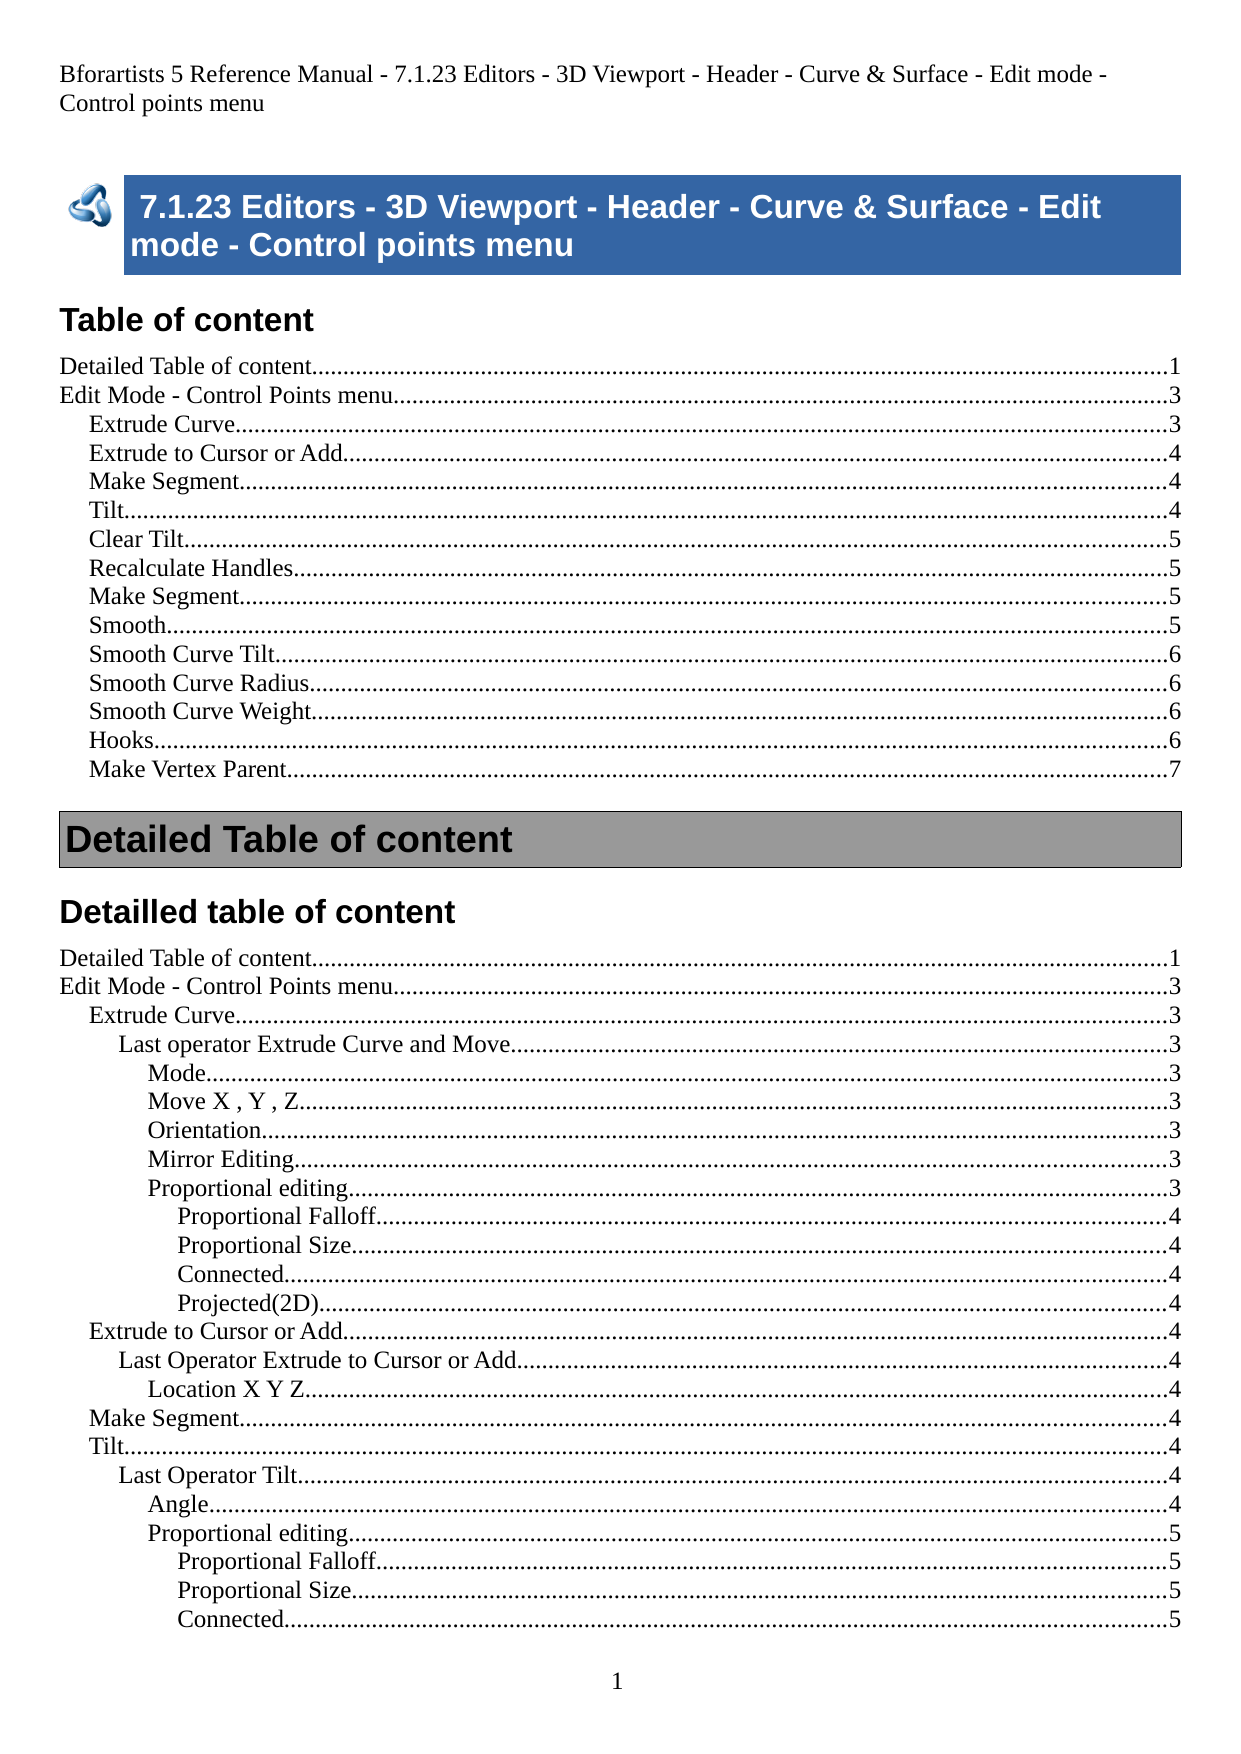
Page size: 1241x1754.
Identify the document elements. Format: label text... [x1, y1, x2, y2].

text Mirror Editing 3 [147, 1144, 1181, 1173]
text Proportional Size 4 [177, 1230, 1181, 1259]
text Clear Tilt 5 [88, 524, 1181, 553]
text Detailed Table of content 1 [59, 943, 1181, 971]
picture [65, 180, 114, 230]
text Proportional Falloff 4 [177, 1201, 1181, 1230]
text Smooth Curve Radius 6 [88, 668, 1181, 696]
text Edit Mode - Control Points menu 3 [59, 971, 1181, 1000]
text Smooth Curve Tilt 6 [88, 639, 1181, 668]
subtitle Detailled table of content [59, 892, 1181, 930]
text Proportional editing 5 [147, 1518, 1181, 1546]
text Extrude Curve 3 [88, 1000, 1181, 1029]
text Last operator Extrude Curve and Move 3 [118, 1029, 1181, 1058]
text Detailed Table of content 1 [59, 351, 1181, 380]
text Make Segment 4 [88, 466, 1181, 495]
text Proportional Falloff 5 [177, 1546, 1181, 1575]
text Smooth 5 [88, 610, 1181, 639]
text Connected 4 [177, 1259, 1181, 1288]
text Extrude to Cursor or Add 4 [88, 438, 1181, 466]
text Tilt 4 [88, 1431, 1181, 1460]
text Hooks 6 [88, 725, 1181, 754]
text Move X , Y , Z 3 [147, 1086, 1181, 1115]
text Make Segment 5 [88, 581, 1181, 610]
text Projected(2D) 4 [177, 1288, 1181, 1316]
text Last Operator Extrude to Cursor or Add 4 [118, 1345, 1181, 1374]
text Orientation 3 [147, 1115, 1181, 1144]
text Last Operator Tilt 4 [118, 1460, 1181, 1489]
table_header 7.1.23 Editors - 3D Viewport - Header - Curve & Surface - Edit mode - Control points menu [124, 175, 1181, 275]
text Extrude to Cursor or Add 4 [88, 1316, 1181, 1345]
table_header [59, 175, 124, 275]
text Make Segment 4 [88, 1403, 1181, 1431]
text Proportional editing 3 [147, 1173, 1181, 1201]
text Recalculate Handles 5 [88, 553, 1181, 581]
text Edit Mode - Control Points menu 3 [59, 380, 1181, 409]
subtitle Table of content [59, 300, 1181, 339]
text Angle 4 [147, 1489, 1181, 1518]
text Extrude Curve 3 [88, 409, 1181, 438]
text Smooth Curve Weight 6 [88, 696, 1181, 725]
text Mode 3 [147, 1058, 1181, 1086]
text Proportional Size 5 [177, 1575, 1181, 1604]
text Connected 5 [177, 1604, 1181, 1633]
table_header Detailed Table of content [60, 812, 1181, 867]
text Tilt 4 [88, 495, 1181, 524]
text Location X Y Z 4 [147, 1374, 1181, 1403]
text Make Vertex Parent 7 [88, 754, 1181, 783]
